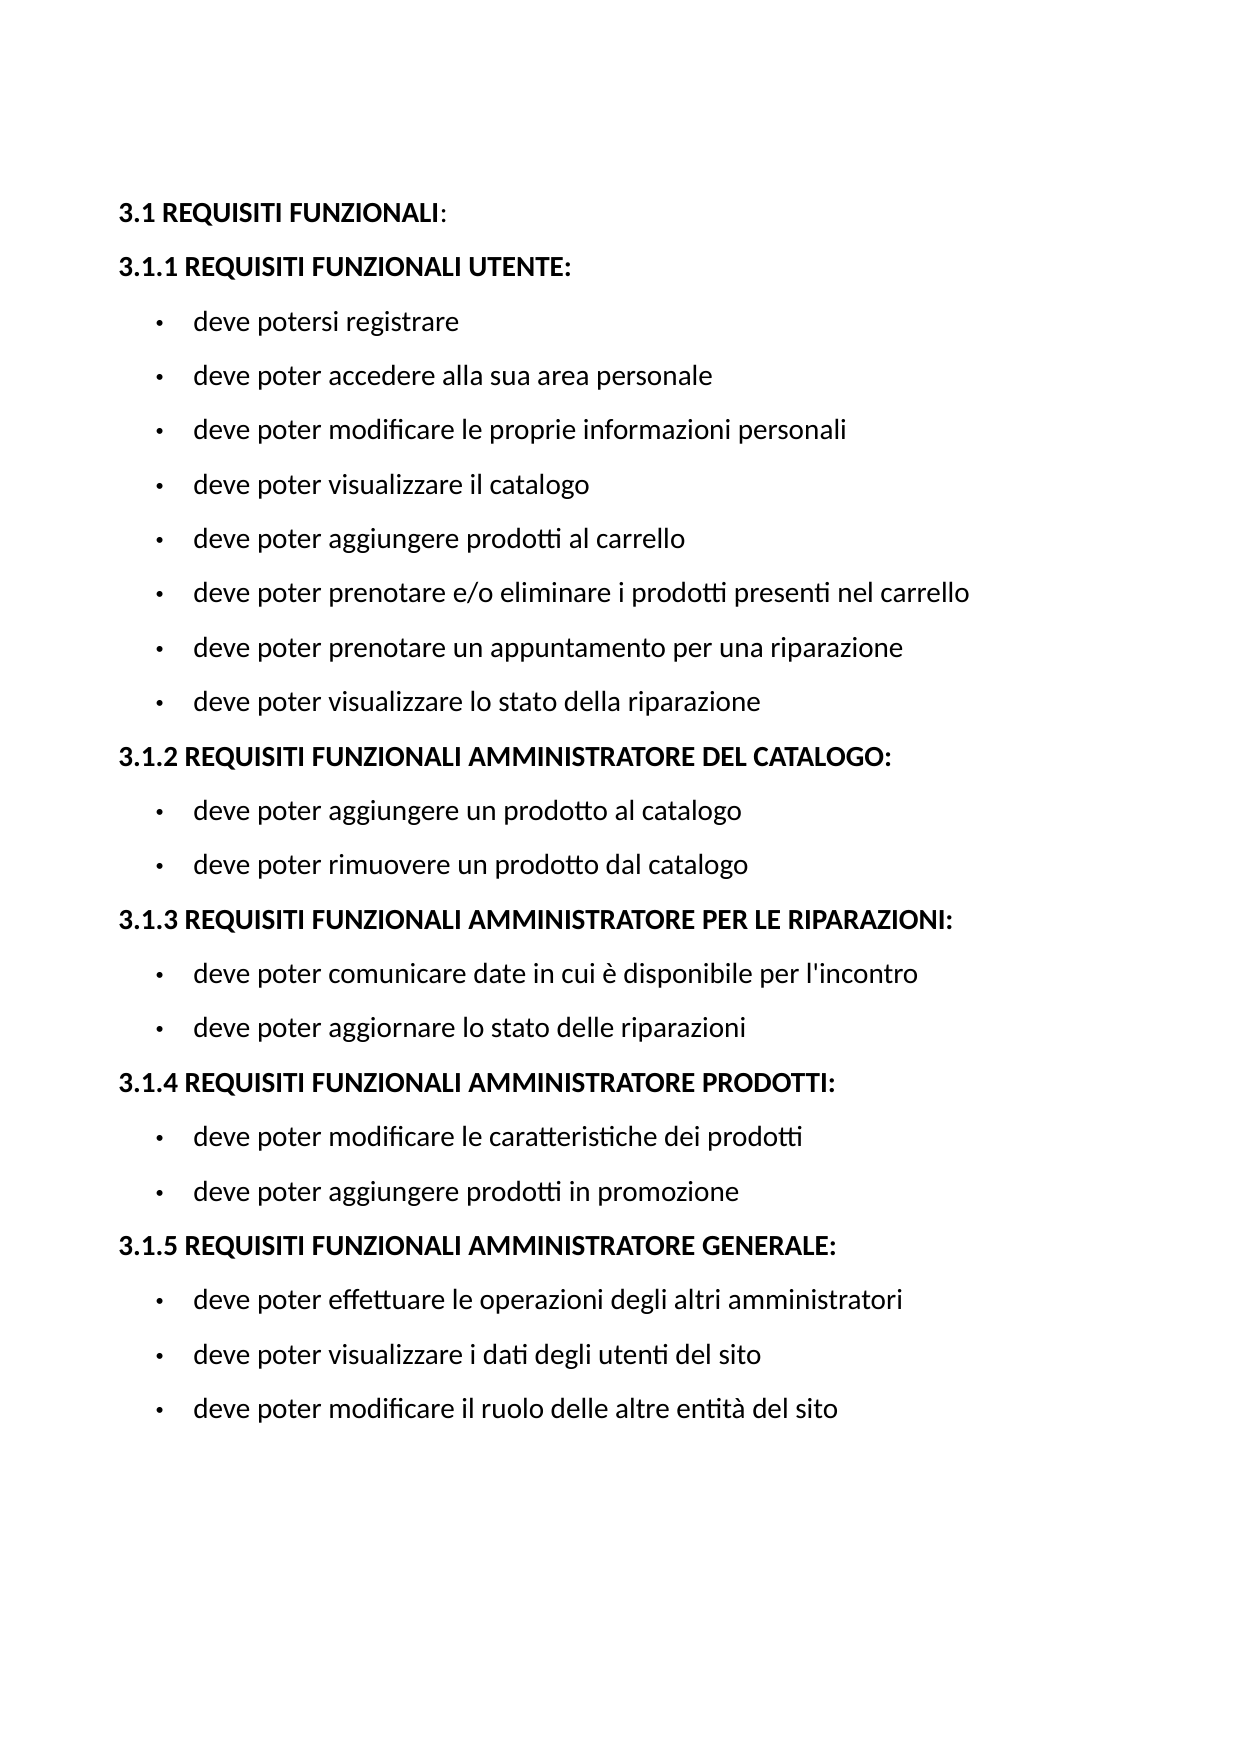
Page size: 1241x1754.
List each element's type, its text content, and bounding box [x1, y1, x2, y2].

text 3.1.1 REQUISITI FUNZIONALI UTENTE: [118, 248, 1122, 284]
list deve poter effettuare le operazioni degli altri amministratori [156, 1281, 1122, 1317]
list deve poter accedere alla sua area personale [156, 357, 1122, 393]
list deve poter rimuovere un prodotto dal catalogo [156, 846, 1122, 882]
list deve poter visualizzare il catalogo [156, 466, 1122, 501]
list deve poter aggiungere prodotti in promozione [156, 1173, 1122, 1208]
text 3.1.3 REQUISITI FUNZIONALI AMMINISTRATORE PER LE RIPARAZIONI: [118, 901, 1122, 936]
list deve poter aggiornare lo stato delle riparazioni [156, 1009, 1122, 1045]
text 3.1.2 REQUISITI FUNZIONALI AMMINISTRATORE DEL CATALOGO: [118, 738, 1122, 773]
list deve poter prenotare un appuntamento per una riparazione [156, 629, 1122, 664]
list deve potersi registrare [156, 303, 1122, 338]
list deve poter aggiungere prodotti al carrello [156, 520, 1122, 556]
list deve poter modificare le caratteristiche dei prodotti [156, 1118, 1122, 1154]
list deve poter modificare il ruolo delle altre entità del sito [156, 1390, 1122, 1426]
list deve poter visualizzare i dati degli utenti del sito [156, 1336, 1122, 1371]
list deve poter modificare le proprie informazioni personali [156, 411, 1122, 447]
text 3.1.5 REQUISITI FUNZIONALI AMMINISTRATORE GENERALE: [118, 1227, 1122, 1263]
list deve poter aggiungere un prodotto al catalogo [156, 792, 1122, 828]
list deve poter visualizzare lo stato della riparazione [156, 683, 1122, 719]
text 3.1 REQUISITI FUNZIONALI: [118, 194, 1122, 229]
list deve poter comunicare date in cui è disponibile per l'incontro [156, 955, 1122, 991]
text 3.1.4 REQUISITI FUNZIONALI AMMINISTRATORE PRODOTTI: [118, 1064, 1122, 1099]
list deve poter prenotare e/o eliminare i prodotti presenti nel carrello [156, 574, 1122, 610]
